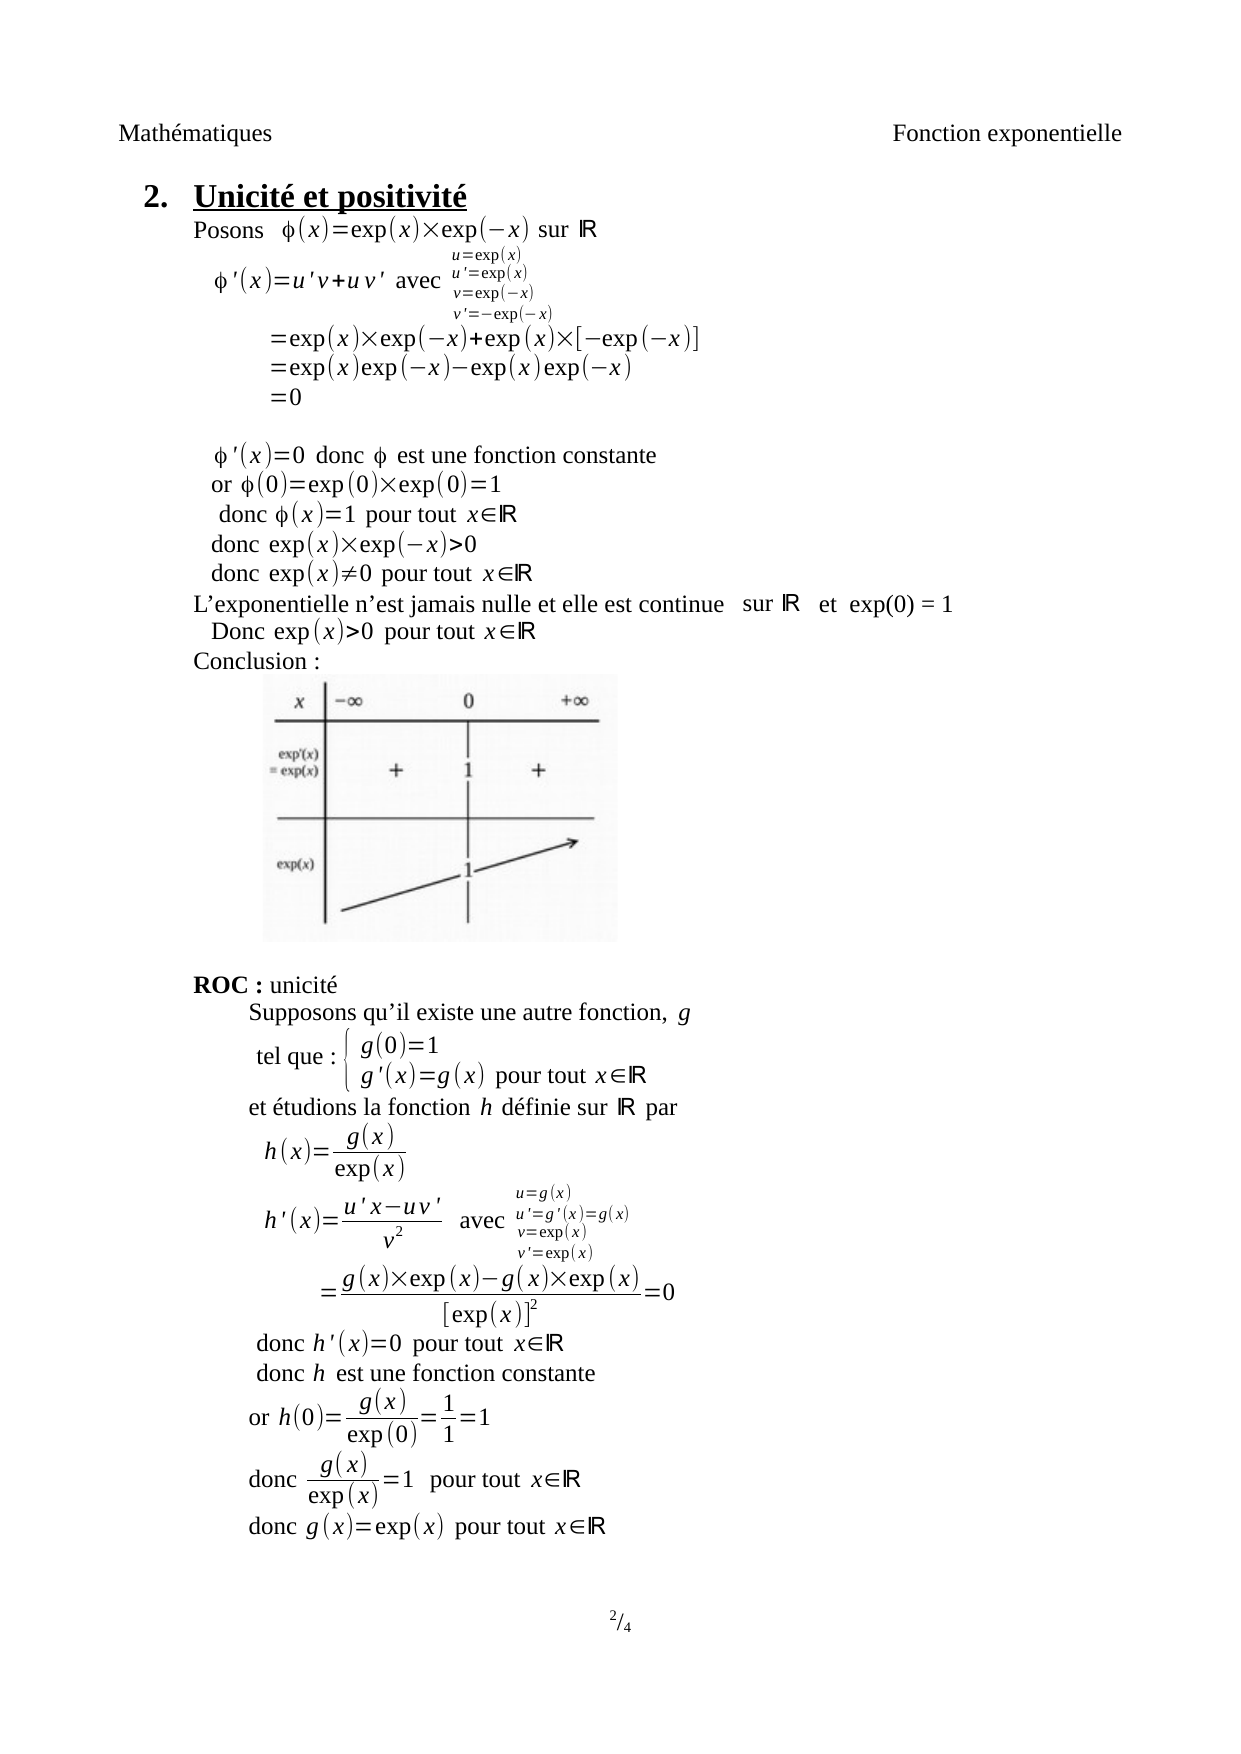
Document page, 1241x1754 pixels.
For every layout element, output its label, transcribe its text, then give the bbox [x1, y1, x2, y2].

list Unicité et positivité [156, 176, 1122, 215]
list Posons [156, 215, 1122, 244]
list Conclusion : [156, 646, 1122, 675]
picture [262, 674, 618, 942]
list ROC : unicité [156, 970, 1122, 999]
list L’exponentielle n’est jamais nulle et elle est continueet exp(0) = 1 [156, 589, 1122, 617]
